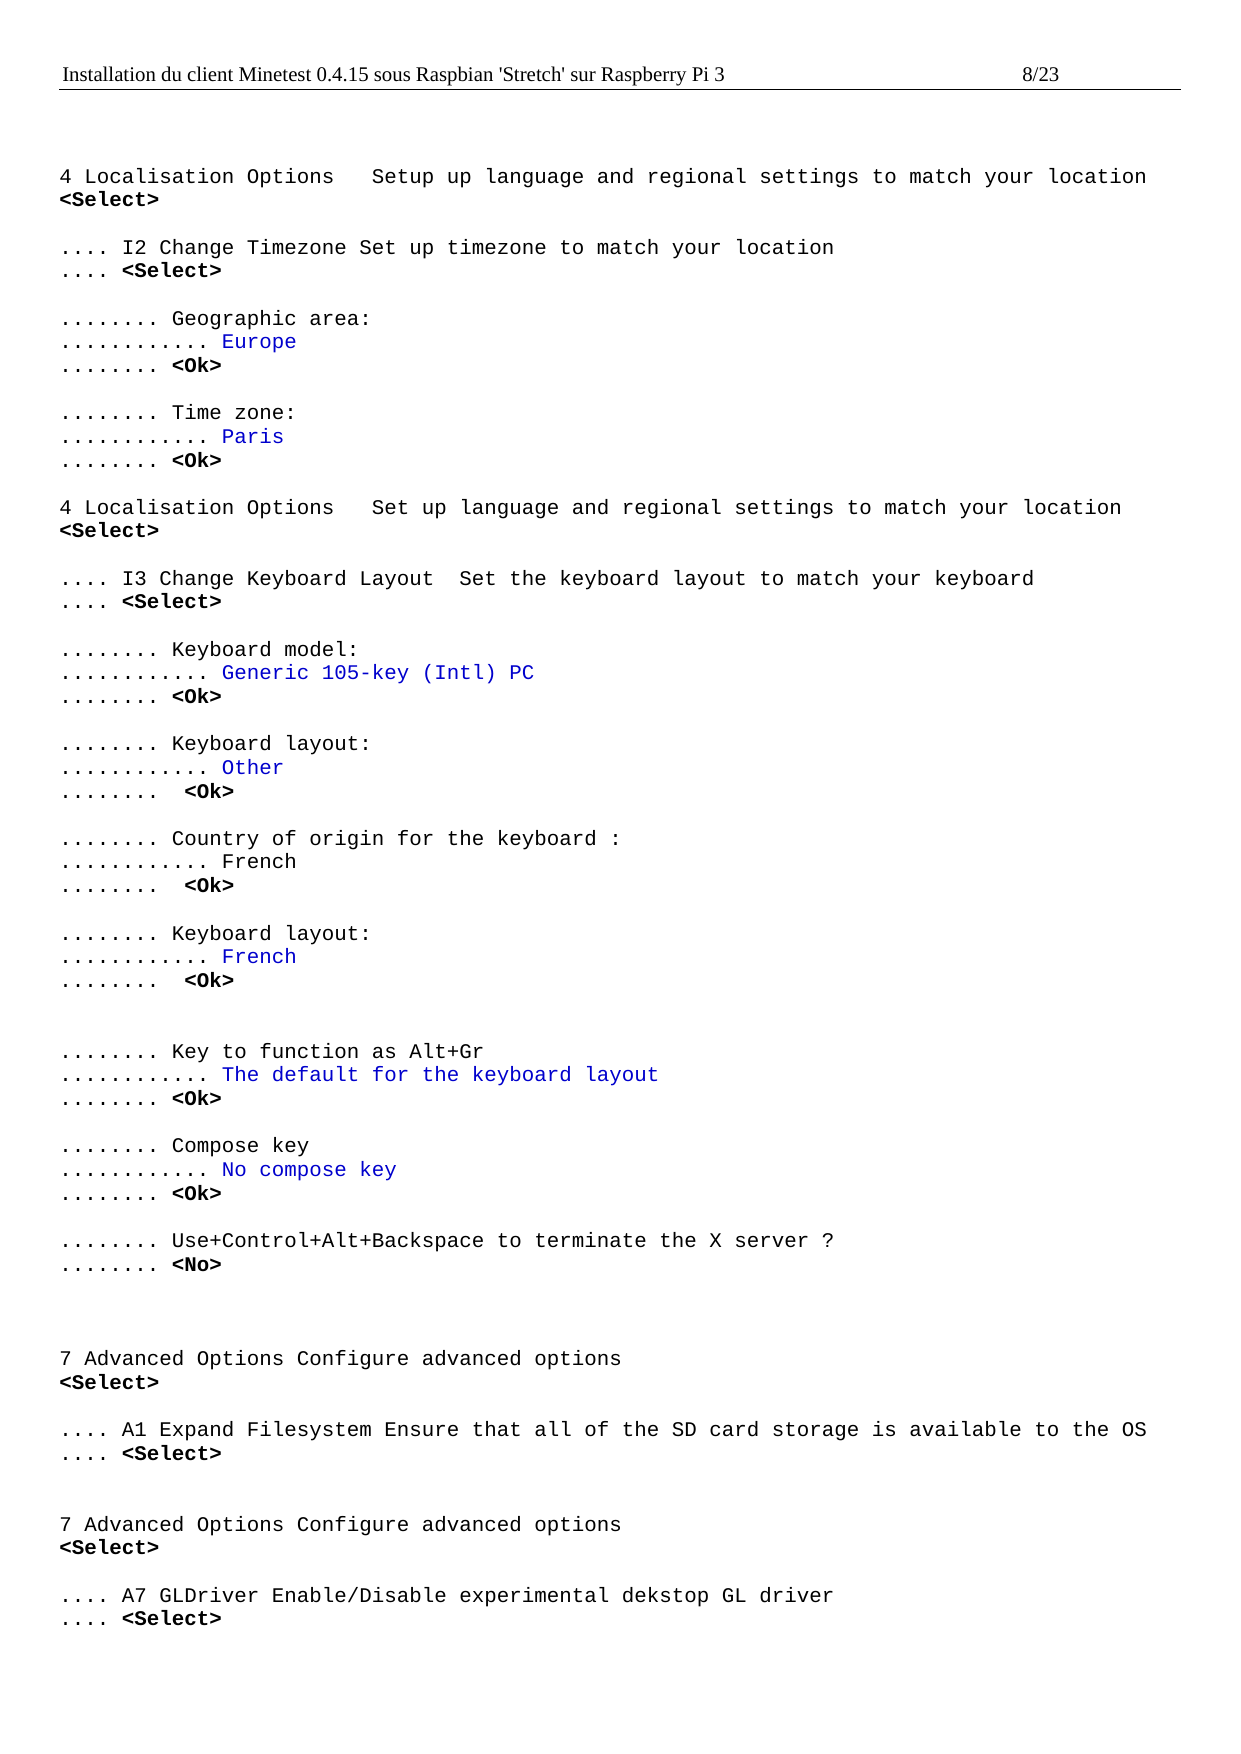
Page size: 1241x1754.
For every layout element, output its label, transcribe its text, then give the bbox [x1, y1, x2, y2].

text 7 Advanced Options Configure advanced options [59, 1514, 1181, 1537]
text ............ French [59, 946, 1181, 970]
text <Select> [59, 521, 1181, 544]
text ........ <Ok> [59, 449, 1181, 473]
text .... I3 Change Keyboard Layout Set the keyboard layout to match your keyboard [59, 568, 1181, 591]
text .... I2 Change Timezone Set up timezone to match your location [59, 237, 1181, 260]
text .... <Select> [59, 260, 1181, 284]
text ........ Geographic area: [59, 308, 1181, 331]
text ........ <Ok> [59, 1183, 1181, 1206]
text ............ Paris [59, 426, 1181, 449]
text ........ <No> [59, 1253, 1181, 1277]
text 7 Advanced Options Configure advanced options [59, 1348, 1181, 1372]
text ........ <Ok> [59, 875, 1181, 899]
text <Select> [59, 189, 1181, 213]
text ........ Keyboard layout: [59, 922, 1181, 946]
text .... A7 GLDriver Enable/Disable experimental dekstop GL driver [59, 1584, 1181, 1608]
text ........ Keyboard model: [59, 639, 1181, 662]
text ........ Key to function as Alt+Gr [59, 1041, 1181, 1064]
text .... <Select> [59, 1443, 1181, 1466]
text .... A1 Expand Filesystem Ensure that all of the SD card storage is available to the OS [59, 1419, 1181, 1443]
text ........ Use+Control+Alt+Backspace to terminate the X server ? [59, 1230, 1181, 1253]
text ............ No compose key [59, 1159, 1181, 1183]
text ............ Other [59, 757, 1181, 781]
text 4 Localisation Options Setup up language and regional settings to match your location [59, 166, 1181, 189]
text <Select> [59, 1537, 1181, 1561]
text ........ Keyboard layout: [59, 733, 1181, 757]
text ........ <Ok> [59, 686, 1181, 710]
text ........ <Ok> [59, 970, 1181, 993]
text .... <Select> [59, 591, 1181, 615]
text <Select> [59, 1372, 1181, 1395]
text .... <Select> [59, 1608, 1181, 1632]
text ........ <Ok> [59, 1088, 1181, 1112]
text ........ Country of origin for the keyboard : [59, 828, 1181, 852]
text ............ The default for the keyboard layout [59, 1064, 1181, 1088]
text ............ Generic 105-key (Intl) PC [59, 662, 1181, 686]
text ........ <Ok> [59, 781, 1181, 804]
text ........ <Ok> [59, 355, 1181, 379]
text 4 Localisation Options Set up language and regional settings to match your location [59, 497, 1181, 521]
text ............ French [59, 852, 1181, 875]
text ........ Compose key [59, 1135, 1181, 1159]
text ............ Europe [59, 331, 1181, 355]
text ........ Time zone: [59, 402, 1181, 426]
